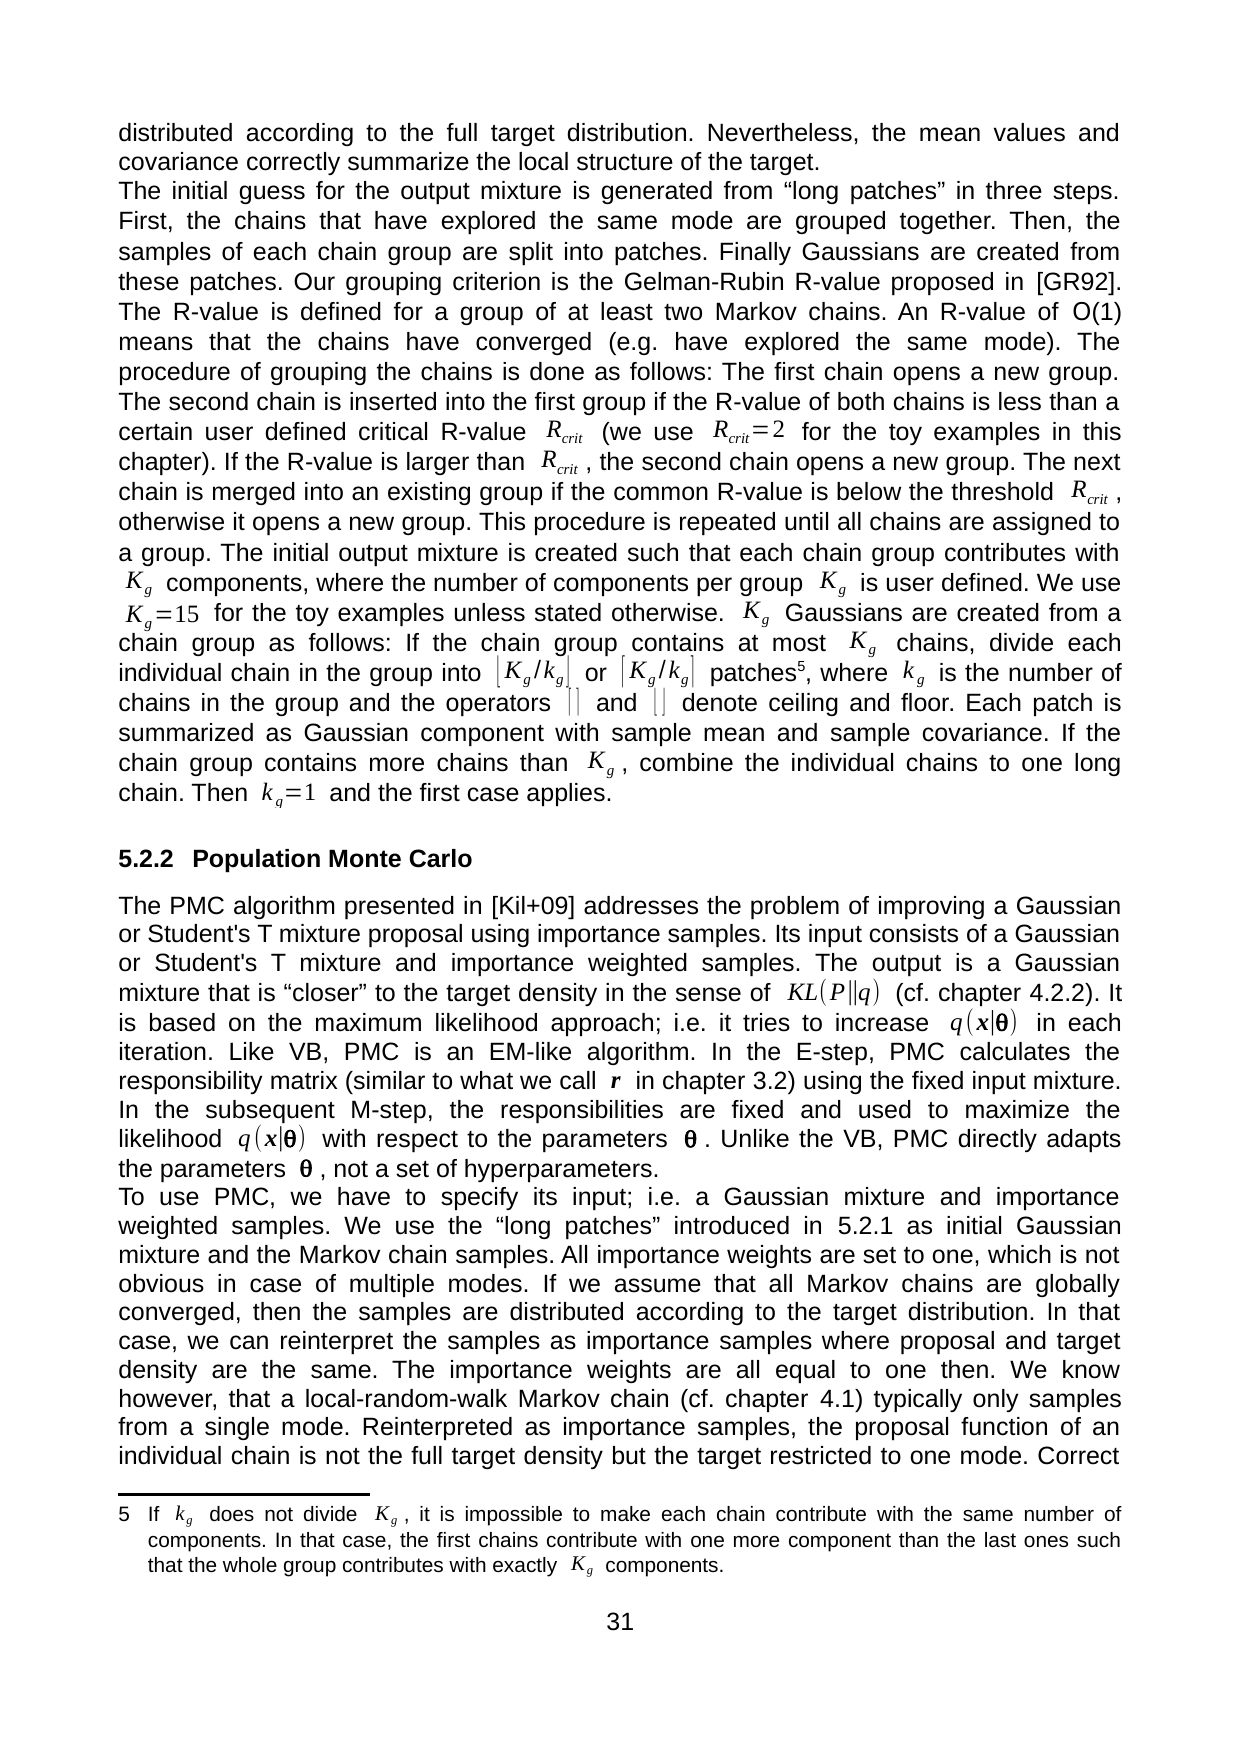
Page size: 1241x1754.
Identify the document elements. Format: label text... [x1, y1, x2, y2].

text distributed according to the full target distribution. Nevertheless, the mean values and covariance correctly summarize the local structure of the target. [118, 118, 1122, 176]
subtitle Population Monte Carlo [118, 844, 1122, 873]
text The PMC algorithm presented in [Kil+09] addresses the problem of improving a Gaussian or Student's T mixture proposal using importance samples. Its input consists of a Gaussian or Student's T mixture and importance weighted samples. The output is a Gaussian mixture that is “closer” to the target density in the sense of (cf. chapter 4.2.2). It is based on the maximum likelihood approach; i.e. it tries to increase in each iteration. Like VB, PMC is an EM-like algorithm. In the E-step, PMC calculates the responsibility matrix (similar to what we call in chapter 3.2) using the fixed input mixture. In the subsequent M-step, the responsibilities are fixed and used to maximize the likelihood with respect to the parameters . Unlike the VB, PMC directly adapts the parameters , not a set of hyperparameters. [118, 891, 1122, 1182]
text To use PMC, we have to specify its input; i.e. a Gaussian mixture and importance weighted samples. We use the “long patches” introduced in 5.2.1 as initial Gaussian mixture and the Markov chain samples. All importance weights are set to one, which is not obvious in case of multiple modes. If we assume that all Markov chains are globally converged, then the samples are distributed according to the target distribution. In that case, we can reinterpret the samples as importance samples where proposal and target density are the same. The importance weights are all equal to one then. We know however, that a local-random-walk Markov chain (cf. chapter 4.1) typically only samples from a single mode. Reinterpreted as importance samples, the proposal function of an individual chain is not the full target density but the target restricted to one mode. Correct [118, 1182, 1122, 1470]
text The initial guess for the output mixture is generated from “long patches” in three steps. First, the chains that have explored the same mode are grouped together. Then, the samples of each chain group are split into patches. Finally Gaussians are created from these patches. Our grouping criterion is the Gelman-Rubin R-value proposed in [GR92]. The R-value is defined for a group of at least two Markov chains. An R-value of O(1) means that the chains have converged (e.g. have explored the same mode). The procedure of grouping the chains is done as follows: The first chain opens a new group. The second chain is inserted into the first group if the R-value of both chains is less than a certain user defined critical R-value (we use for the toy examples in this chapter). If the R-value is larger than , the second chain opens a new group. The next chain is merged into an existing group if the common R-value is below the threshold , otherwise it opens a new group. This procedure is repeated until all chains are assigned to a group. The initial output mixture is created such that each chain group contributes with components, where the number of components per group is user defined. We use for the toy examples unless stated otherwise. Gaussians are created from a chain group as follows: If the chain group contains at most chains, divide each individual chain in the group into or patches, where is the number of chains in the group and the operators and denote ceiling and floor. Each patch is summarized as Gaussian component with sample mean and sample covariance. If the chain group contains more chains than , combine the individual chains to one long chain. Then and the first case applies. [118, 176, 1122, 808]
text If does not divide , it is impossible to make each chain contribute with the same number of components. In that case, the first chains contribute with one more component than the last ones such that the whole group contributes with exactly components. [118, 1501, 1122, 1578]
